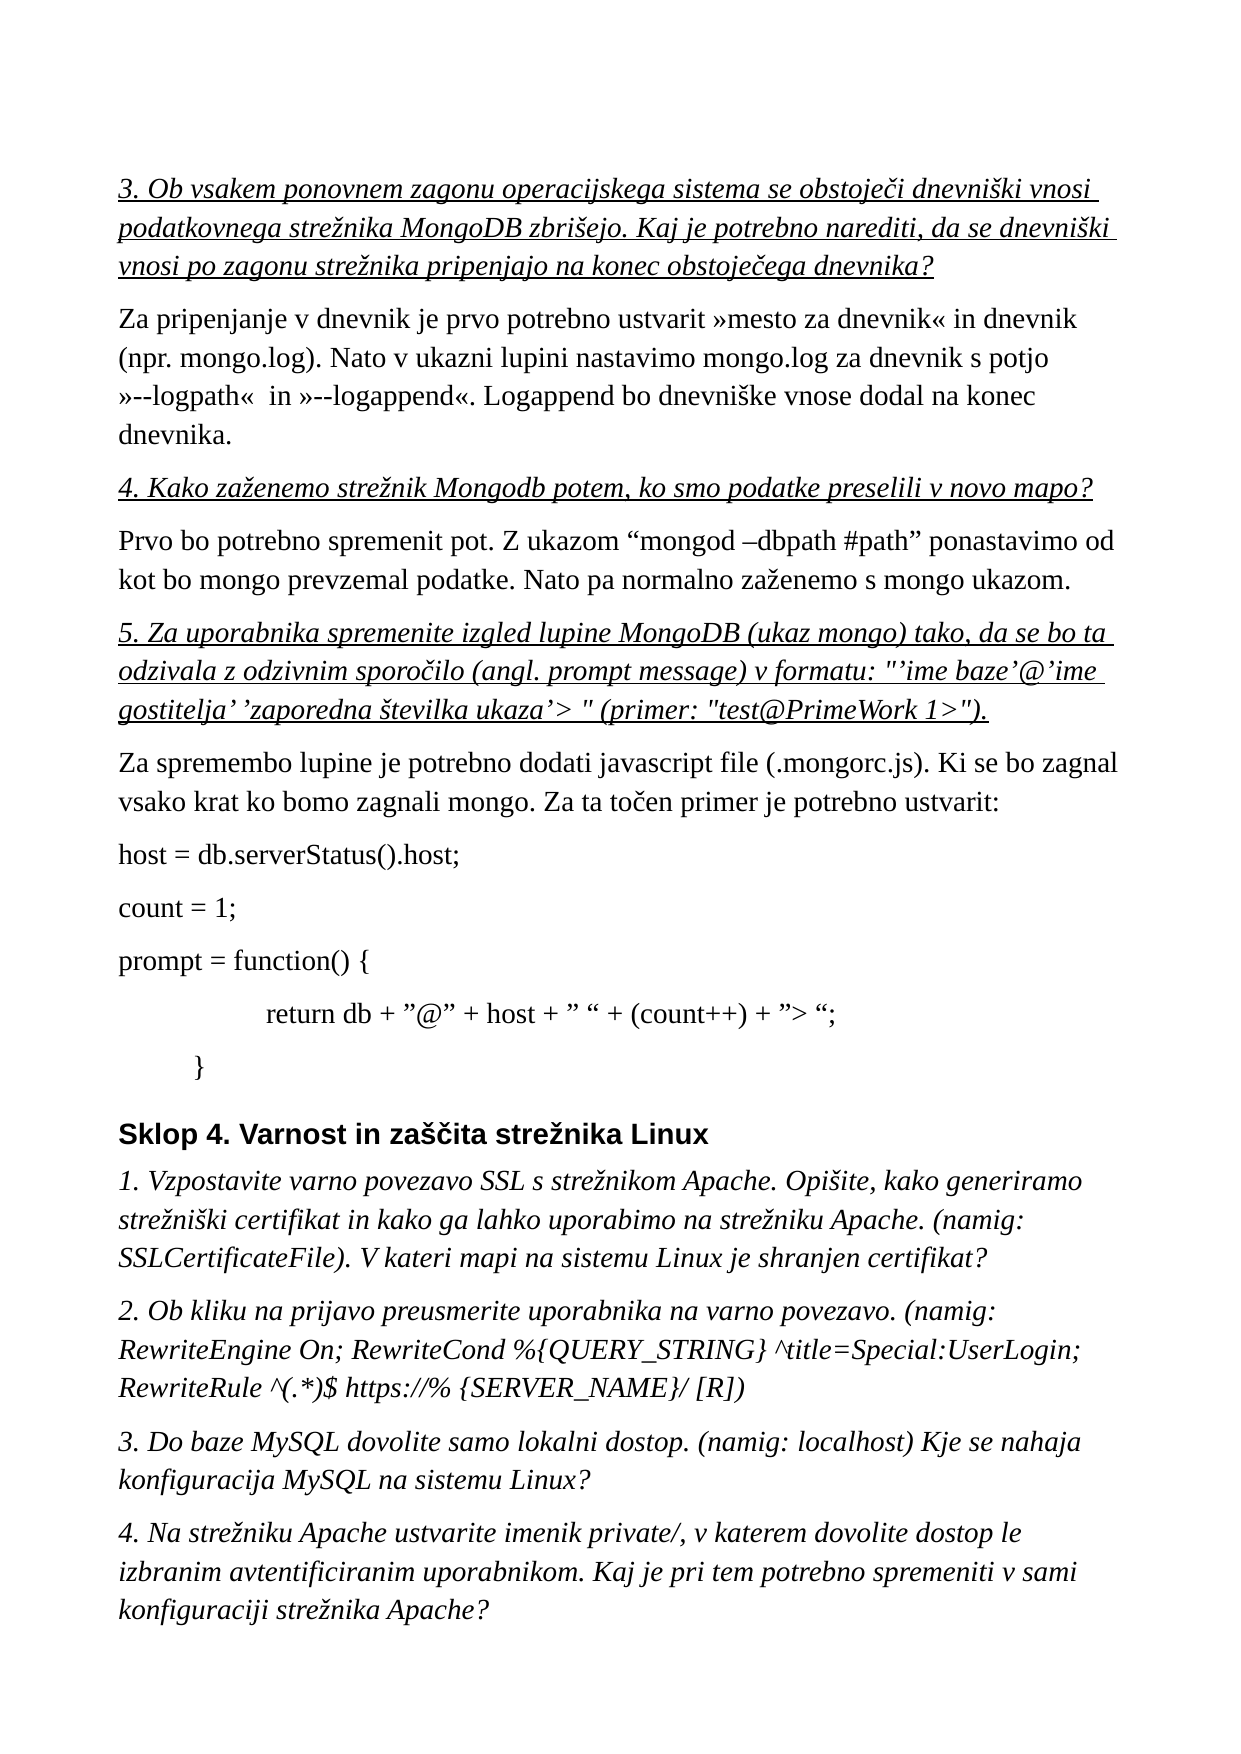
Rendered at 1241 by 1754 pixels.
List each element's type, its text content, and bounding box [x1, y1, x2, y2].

text prompt = function() { [118, 943, 1122, 977]
text Za spremembo lupine je potrebno dodati javascript file (.mongorc.js). Ki se bo zagnal vsako krat ko bomo zagnali mongo. Za ta točen primer je potrebno ustvarit: [118, 745, 1122, 817]
text 4. Kako zaženemo strežnik Mongodb potem, ko smo podatke preselili v novo mapo? [118, 470, 1122, 504]
text count = 1; [118, 890, 1122, 923]
text host = db.serverStatus().host; [118, 837, 1122, 870]
text return db + ”@” + host + ” “ + (count++) + ”> “; [118, 996, 1122, 1030]
text Prvo bo potrebno spremenit pot. Z ukazom “mongod –dbpath #path” ponastavimo od kot bo mongo prevzemal podatke. Nato pa normalno zaženemo s mongo ukazom. [118, 523, 1122, 595]
subtitle Sklop 4. Varnost in zaščita strežnika Linux [118, 1117, 1122, 1151]
text } [118, 1049, 1122, 1083]
text 3. Ob vsakem ponovnem zagonu operacijskega sistema se obstoječi dnevniški vnosi podatkovnega strežnika MongoDB zbrišejo. Kaj je potrebno narediti, da se dnevniški vnosi po zagonu strežnika pripenjajo na konec obstoječega dnevnika? [118, 171, 1122, 282]
text 4. Na strežniku Apache ustvarite imenik private/, v katerem dovolite dostop le izbranim avtentificiranim uporabnikom. Kaj je pri tem potrebno spremeniti v sami konfiguraciji strežnika Apache? [118, 1515, 1122, 1626]
text Za pripenjanje v dnevnik je prvo potrebno ustvarit »mesto za dnevnik« in dnevnik (npr. mongo.log). Nato v ukazni lupini nastavimo mongo.log za dnevnik s potjo »--logpath« in »--logappend«. Logappend bo dnevniške vnose dodal na konec dnevnika. [118, 301, 1122, 451]
text 5. Za uporabnika spremenite izgled lupine MongoDB (ukaz mongo) tako, da se bo ta odzivala z odzivnim sporočilo (angl. prompt message) v formatu: "’ime baze’@’ime gostitelja’ ’zaporedna številka ukaza’> " (primer: "test@PrimeWork 1>"). [118, 615, 1122, 726]
text 1. Vzpostavite varno povezavo SSL s strežnikom Apache. Opišite, kako generiramo strežniški certifikat in kako ga lahko uporabimo na strežniku Apache. (namig: SSLCertificateFile). V kateri mapi na sistemu Linux je shranjen certifikat? [118, 1163, 1122, 1274]
text 3. Do baze MySQL dovolite samo lokalni dostop. (namig: localhost) Kje se nahaja konfiguracija MySQL na sistemu Linux? [118, 1424, 1122, 1496]
text 2. Ob kliku na prijavo preusmerite uporabnika na varno povezavo. (namig: RewriteEngine On; RewriteCond %{QUERY_STRING} ^title=Special:UserLogin; RewriteRule ^(.*)$ https://% {SERVER_NAME}/ [R]) [118, 1293, 1122, 1404]
